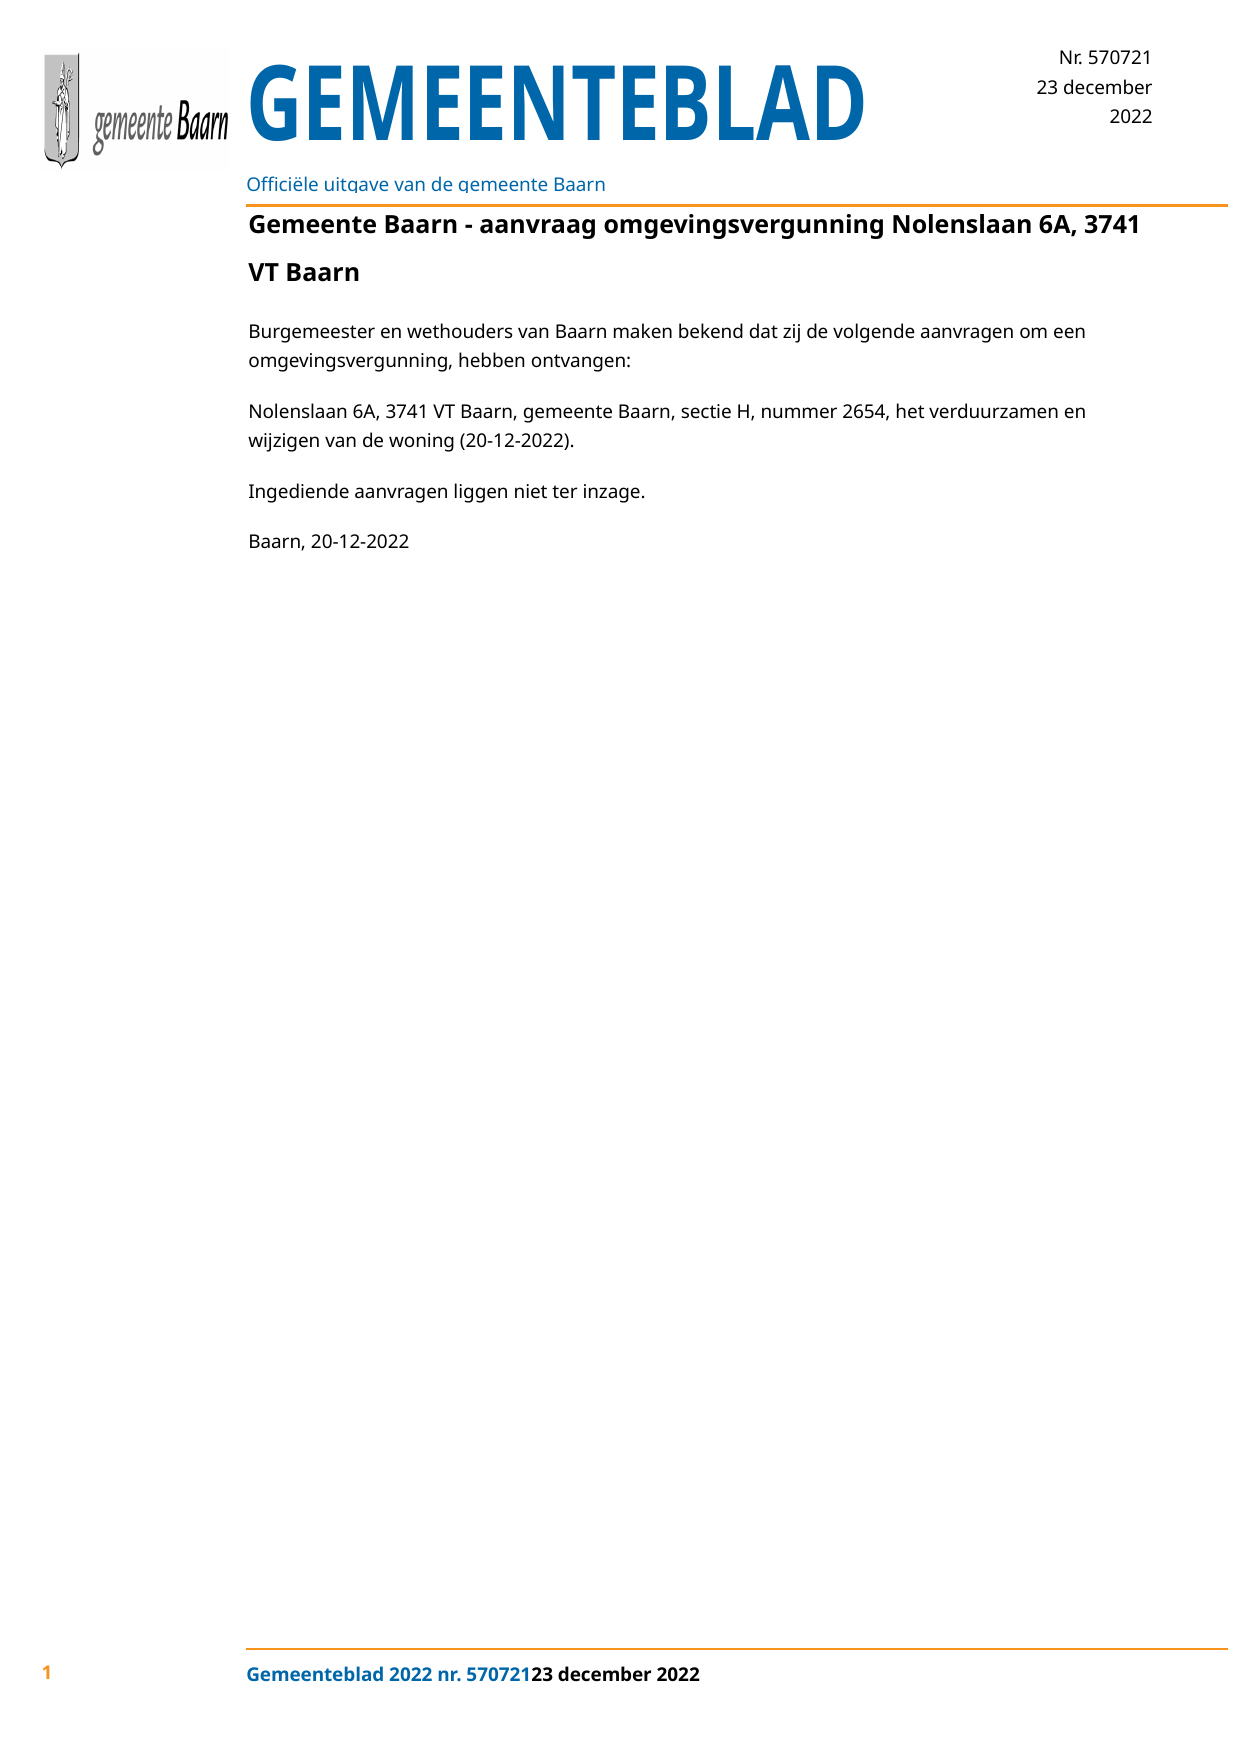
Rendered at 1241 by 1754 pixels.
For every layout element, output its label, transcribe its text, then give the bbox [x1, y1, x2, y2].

text Gemeente Baarn - aanvraag omgevingsvergunning Nolenslaan 6A, 3741 VT Baarn [248, 207, 1152, 288]
text Baarn, 20-12-2022 [248, 528, 1152, 554]
text Ingediende aanvragen liggen niet ter inzage. [248, 478, 1152, 504]
text Nolenslaan 6A, 3741 VT Baarn, gemeente Baarn, sectie H, nummer 2654, het verduurzamen en wijzigen van de woning (20-12-2022). [248, 398, 1152, 453]
text Burgemeester en wethouders van Baarn maken bekend dat zij de volgende aanvragen om een omgevingsvergunning, hebben ontvangen: [248, 318, 1152, 373]
picture [41, 47, 231, 172]
